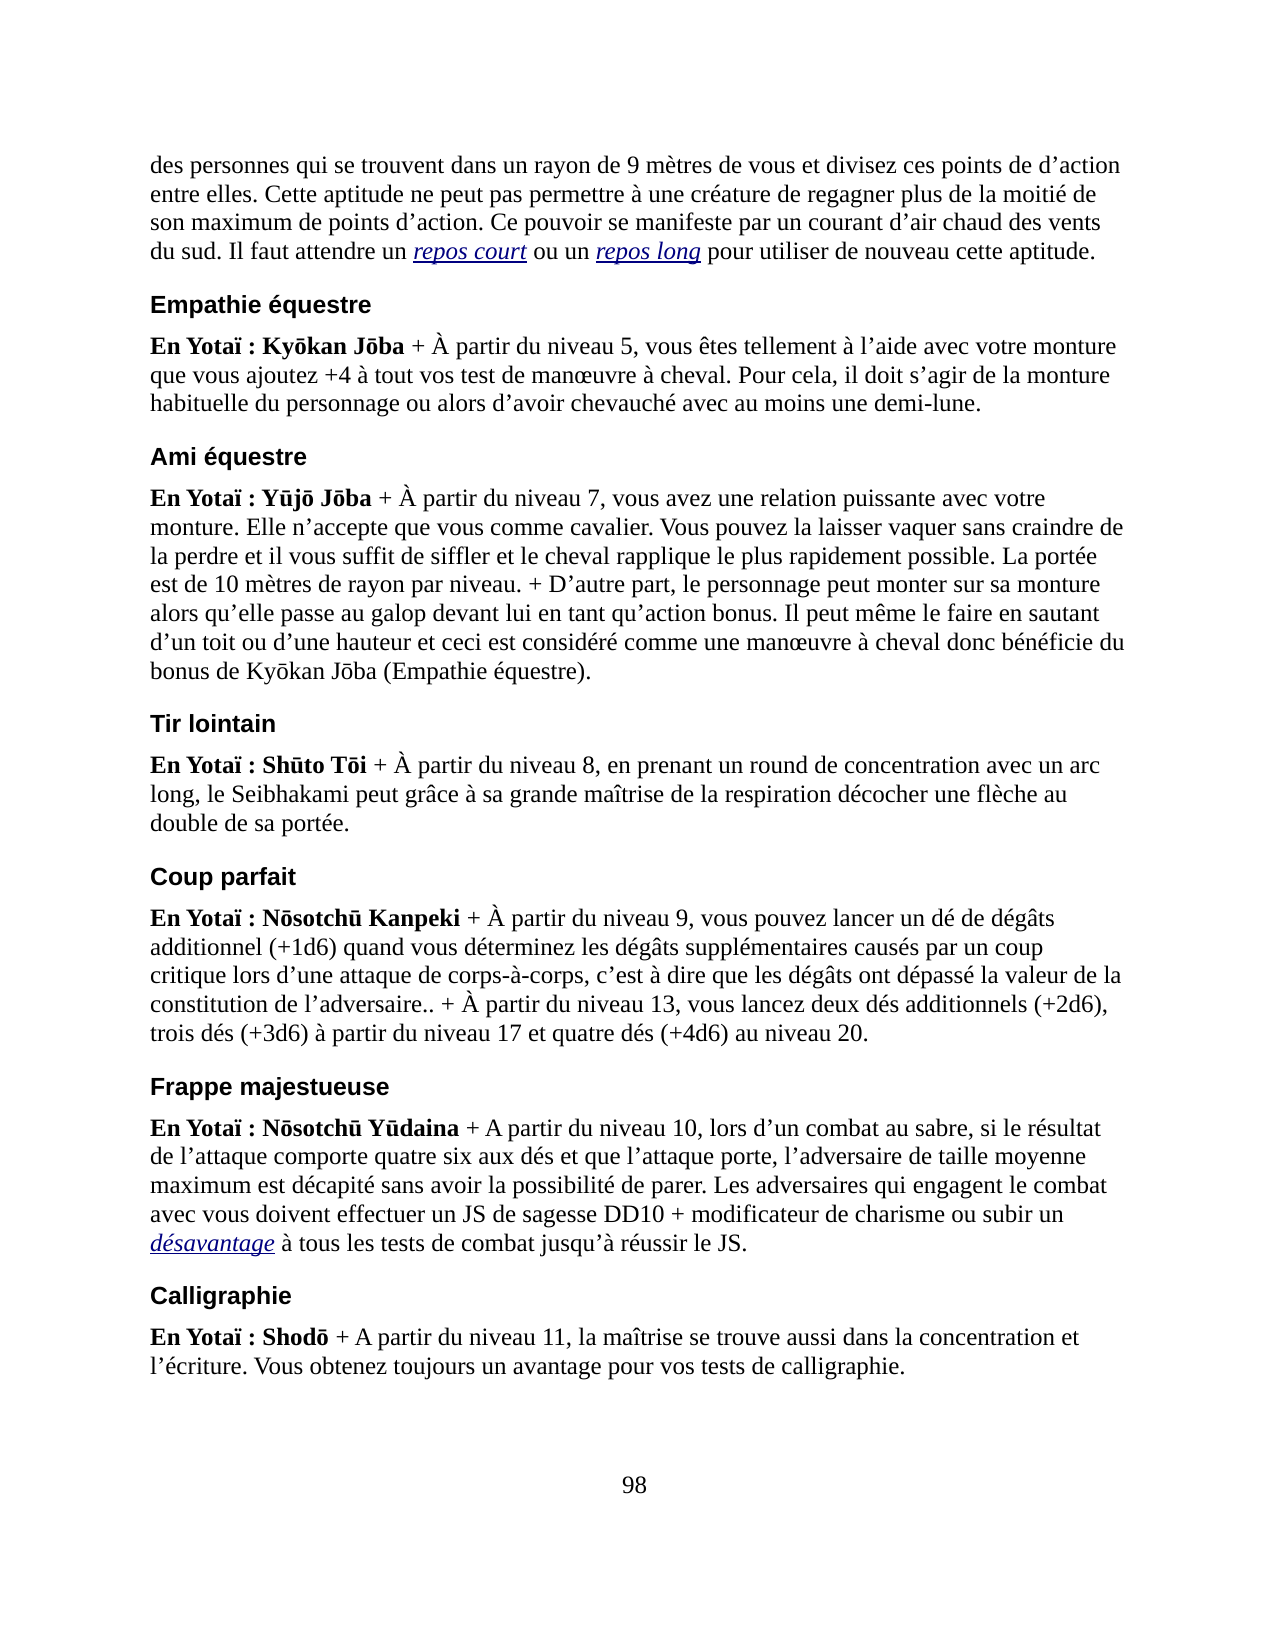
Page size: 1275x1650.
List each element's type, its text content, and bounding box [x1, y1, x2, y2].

text des personnes qui se trouvent dans un rayon de 9 mètres de vous et divisez ces points de d’action entre elles. Cette aptitude ne peut pas permettre à une créature de regagner plus de la moitié de son maximum de points d’action. Ce pouvoir se manifeste par un courant d’air chaud des vents du sud. Il faut attendre un repos court ou un repos long pour utiliser de nouveau cette aptitude. [150, 150, 1125, 265]
subtitle Coup parfait [150, 862, 1125, 890]
text En Yotaï : Nōsotchū Yūdaina + A partir du niveau 10, lors d’un combat au sabre, si le résultat de l’attaque comporte quatre six aux dés et que l’attaque porte, l’adversaire de taille moyenne maximum est décapité sans avoir la possibilité de parer. Les adversaires qui engagent le combat avec vous doivent effectuer un JS de sagesse DD10 + modificateur de charisme ou subir un désavantage à tous les tests de combat jusqu’à réussir le JS. [150, 1113, 1125, 1256]
subtitle Empathie équestre [150, 290, 1125, 318]
text En Yotaï : Kyōkan Jōba + À partir du niveau 5, vous êtes tellement à l’aide avec votre monture que vous ajoutez +4 à tout vos test de manœuvre à cheval. Pour cela, il doit s’agir de la monture habituelle du personnage ou alors d’avoir chevauché avec au moins une demi-lune. [150, 331, 1125, 417]
text En Yotaï : Shūto Tōi + À partir du niveau 8, en prenant un round de concentration avec un arc long, le Seibhakami peut grâce à sa grande maîtrise de la respiration décocher une flèche au double de sa portée. [150, 751, 1125, 837]
subtitle Tir lointain [150, 709, 1125, 738]
text En Yotaï : Yūjō Jōba + À partir du niveau 7, vous avez une relation puissante avec votre monture. Elle n’accepte que vous comme cavalier. Vous pouvez la laisser vaquer sans craindre de la perdre et il vous suffit de siffler et le cheval rapplique le plus rapidement possible. La portée est de 10 mètres de rayon par niveau. + D’autre part, le personnage peut monter sur sa monture alors qu’elle passe au galop devant lui en tant qu’action bonus. Il peut même le faire en sautant d’un toit ou d’une hauteur et ceci est considéré comme une manœuvre à cheval donc bénéficie du bonus de Kyōkan Jōba (Empathie équestre). [150, 483, 1125, 684]
subtitle Frappe majestueuse [150, 1072, 1125, 1100]
subtitle Calligraphie [150, 1281, 1125, 1310]
text En Yotaï : Shodō + A partir du niveau 11, la maîtrise se trouve aussi dans la concentration et l’écriture. Vous obtenez toujours un avantage pour vos tests de calligraphie. [150, 1322, 1125, 1380]
subtitle Ami équestre [150, 442, 1125, 471]
text En Yotaï : Nōsotchū Kanpeki + À partir du niveau 9, vous pouvez lancer un dé de dégâts additionnel (+1d6) quand vous déterminez les dégâts supplémentaires causés par un coup critique lors d’une attaque de corps-à-corps, c’est à dire que les dégâts ont dépassé la valeur de la constitution de l’adversaire.. + À partir du niveau 13, vous lancez deux dés additionnels (+2d6), trois dés (+3d6) à partir du niveau 17 et quatre dés (+4d6) au niveau 20. [150, 903, 1125, 1047]
